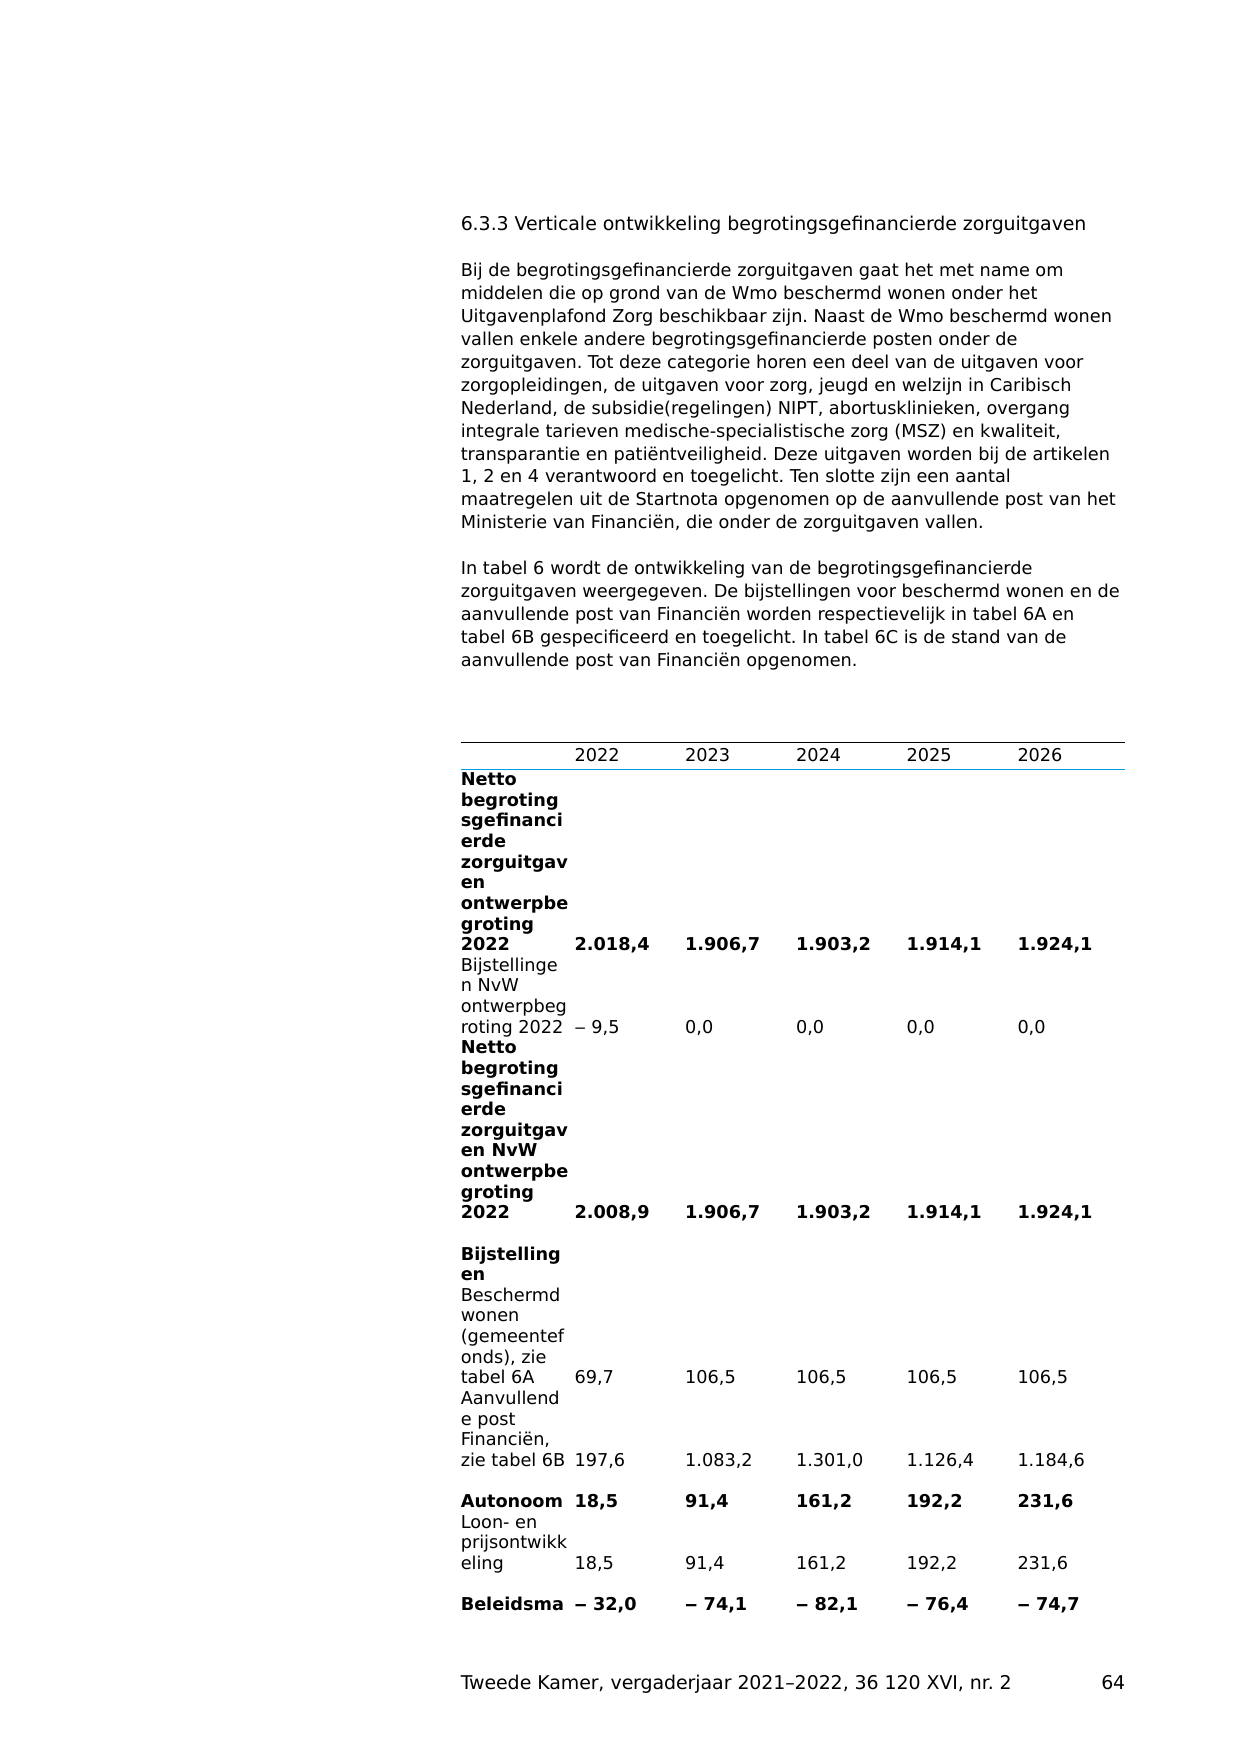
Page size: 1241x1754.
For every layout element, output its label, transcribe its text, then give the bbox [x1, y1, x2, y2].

table_cell Netto begrotingsgefinancierde zorguitgaven NvW ontwerpbegroting 2022 [461, 1037, 571, 1223]
table_cell 197,6 [571, 1388, 682, 1470]
table_cell 1.924,1 [1014, 1037, 1125, 1223]
table_cell [904, 1470, 1014, 1491]
table_cell [904, 1574, 1014, 1594]
table_cell Loon- en prijsontwikkeling [461, 1512, 571, 1573]
table_cell 1.906,7 [682, 1037, 793, 1223]
table_cell [682, 1244, 793, 1285]
table_cell 18,5 [571, 1512, 682, 1573]
table_cell ‒ 82,1 [793, 1594, 903, 1615]
table_cell [904, 1244, 1014, 1285]
table_cell 2.018,4 [571, 770, 682, 955]
table_cell [571, 1470, 682, 1491]
table_cell [793, 1244, 903, 1285]
table_cell 18,5 [571, 1491, 682, 1512]
table_cell 231,6 [1014, 1491, 1125, 1512]
table_cell 106,5 [904, 1285, 1014, 1388]
table_cell 1.914,1 [904, 1037, 1014, 1223]
table_cell 0,0 [793, 955, 903, 1037]
table_cell [793, 1574, 903, 1594]
table_cell [682, 1223, 793, 1243]
table_cell [1014, 1223, 1125, 1243]
table_cell [904, 1223, 1014, 1243]
table_cell 2024 [793, 743, 903, 769]
table_cell 1.083,2 [682, 1388, 793, 1470]
table_cell ‒ 9,5 [571, 955, 682, 1037]
table_cell 106,5 [682, 1285, 793, 1388]
table_cell 69,7 [571, 1285, 682, 1388]
table_cell Bijstellingen [461, 1244, 571, 1285]
table_cell [682, 1574, 793, 1594]
table_cell 192,2 [904, 1512, 1014, 1573]
table_cell Netto begrotingsgefinancierde zorguitgaven ontwerpbegroting 2022 [461, 770, 571, 955]
table_cell 231,6 [1014, 1512, 1125, 1573]
table_cell ‒ 32,0 [571, 1594, 682, 1615]
table_cell [1014, 1574, 1125, 1594]
table_cell Autonoom [461, 1491, 571, 1512]
table_cell [461, 1574, 571, 1594]
text In tabel 6 wordt de ontwikkeling van de begrotingsgefinancierde zorguitgaven weergegeven. De bijstellingen voor beschermd wonen en de aanvullende post van Financiën worden respectievelijk in tabel 6A en tabel 6B gespecificeerd en toegelicht. In tabel 6C is de stand van de aanvullende post van Financiën opgenomen. [461, 556, 1125, 671]
table_cell 1.914,1 [904, 770, 1014, 955]
table_cell 91,4 [682, 1491, 793, 1512]
table_cell 2025 [904, 743, 1014, 769]
table_cell Aanvullende post Financiën, zie tabel 6B [461, 1388, 571, 1470]
table_cell Beschermd wonen (gemeentefonds), zie tabel 6A [461, 1285, 571, 1388]
table_cell Bijstellingen NvW ontwerpbegroting 2022 [461, 955, 571, 1037]
table_cell 161,2 [793, 1491, 903, 1512]
table_cell 161,2 [793, 1512, 903, 1573]
table_cell 91,4 [682, 1512, 793, 1573]
table_cell [571, 1223, 682, 1243]
table_cell Beleidsma [461, 1594, 571, 1615]
table_cell [1014, 1470, 1125, 1491]
table_cell 1.906,7 [682, 770, 793, 955]
table_cell 192,2 [904, 1491, 1014, 1512]
table_cell 0,0 [904, 955, 1014, 1037]
table_cell 1.924,1 [1014, 770, 1125, 955]
table_cell 2.008,9 [571, 1037, 682, 1223]
table_cell [571, 1244, 682, 1285]
table_cell ‒ 76,4 [904, 1594, 1014, 1615]
table_cell [793, 1223, 903, 1243]
table_cell 1.301,0 [793, 1388, 903, 1470]
text Bij de begrotingsgefinancierde zorguitgaven gaat het met name om middelen die op grond van de Wmo beschermd wonen onder het Uitgavenplafond Zorg beschikbaar zijn. Naast de Wmo beschermd wonen vallen enkele andere begrotingsgefinancierde posten onder de zorguitgaven. Tot deze categorie horen een deel van de uitgaven voor zorgopleidingen, de uitgaven voor zorg, jeugd en welzijn in Caribisch Nederland, de subsidie(regelingen) NIPT, abortusklinieken, overgang integrale tarieven medische-specialistische zorg (MSZ) en kwaliteit, transparantie en patiëntveiligheid. Deze uitgaven worden bij de artikelen 1, 2 en 4 verantwoord en toegelicht. Ten slotte zijn een aantal maatregelen uit de Startnota opgenomen op de aanvullende post van het Ministerie van Financiën, die onder de zorguitgaven vallen. [461, 258, 1125, 533]
table_cell 1.126,4 [904, 1388, 1014, 1470]
table_cell [793, 1470, 903, 1491]
table_cell [571, 1574, 682, 1594]
table_cell ‒ 74,7 [1014, 1594, 1125, 1615]
table_header Tabel 6 Verticale ontwikkeling van de begrotingsgefinancierde zorguitgaven 2021-2026 (bedragen x € 1 miljoen)1 [461, 694, 1125, 742]
table_cell 106,5 [793, 1285, 903, 1388]
table_cell 1.184,6 [1014, 1388, 1125, 1470]
table_cell [461, 1223, 571, 1243]
table_cell 2023 [682, 743, 793, 769]
table_cell 0,0 [1014, 955, 1125, 1037]
table_cell 2022 [571, 743, 682, 769]
table_cell [682, 1470, 793, 1491]
table_cell ‒ 74,1 [682, 1594, 793, 1615]
table_cell 0,0 [682, 955, 793, 1037]
table_cell 2026 [1014, 743, 1125, 769]
table_cell 1.903,2 [793, 770, 903, 955]
title 6.3.3 Verticale ontwikkeling begrotingsgefinancierde zorguitgaven [461, 213, 1125, 235]
table_cell [461, 1470, 571, 1491]
table_cell [1014, 1244, 1125, 1285]
table_cell [461, 743, 571, 769]
table_cell 106,5 [1014, 1285, 1125, 1388]
table_cell 1.903,2 [793, 1037, 903, 1223]
